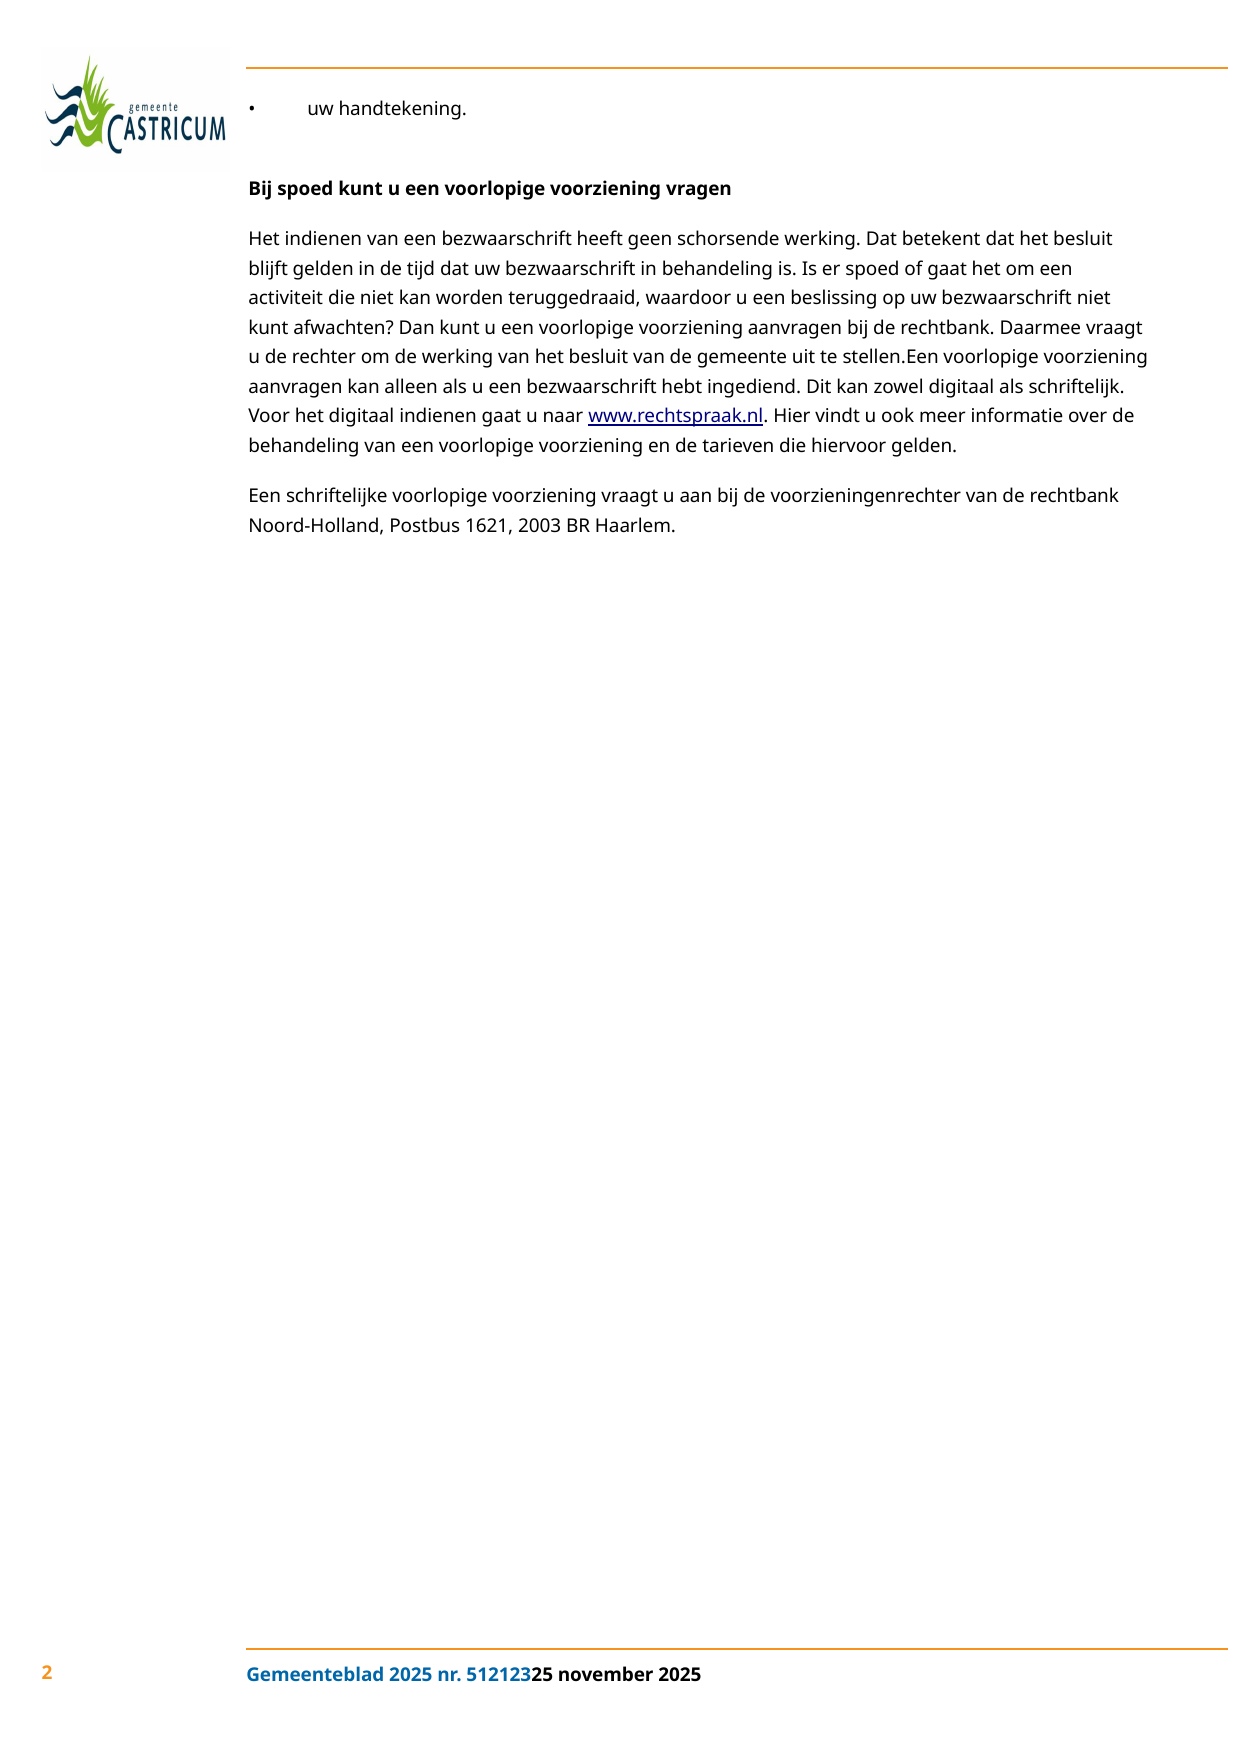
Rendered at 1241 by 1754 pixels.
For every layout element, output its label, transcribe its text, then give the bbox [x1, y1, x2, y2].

picture [41, 47, 231, 172]
text Een schriftelijke voorlopige voorziening vraagt u aan bij de voorzieningenrechter van de rechtbank Noord-Holland, Postbus 1621, 2003 BR Haarlem. [248, 483, 1152, 538]
text Bij spoed kunt u een voorlopige voorziening vragen [248, 175, 1152, 201]
text Het indienen van een bezwaarschrift heeft geen schorsende werking. Dat betekent dat het besluit blijft gelden in de tijd dat uw bezwaarschrift in behandeling is. Is er spoed of gaat het om een activiteit die niet kan worden teruggedraaid, waardoor u een beslissing op uw bezwaarschrift niet kunt afwachten? Dan kunt u een voorlopige voorziening aanvragen bij de rechtbank. Daarmee vraagt u de rechter om de werking van het besluit van de gemeente uit te stellen.Een voorlopige voorziening aanvragen kan alleen als u een bezwaarschrift hebt ingediend. Dit kan zowel digitaal als schriftelijk. Voor het digitaal indienen gaat u naar www.rechtspraak.nl. Hier vindt u ook meer informatie over de behandeling van een voorlopige voorziening en de tarieven die hiervoor gelden. [248, 225, 1152, 458]
list uw handtekening. [248, 95, 1152, 121]
